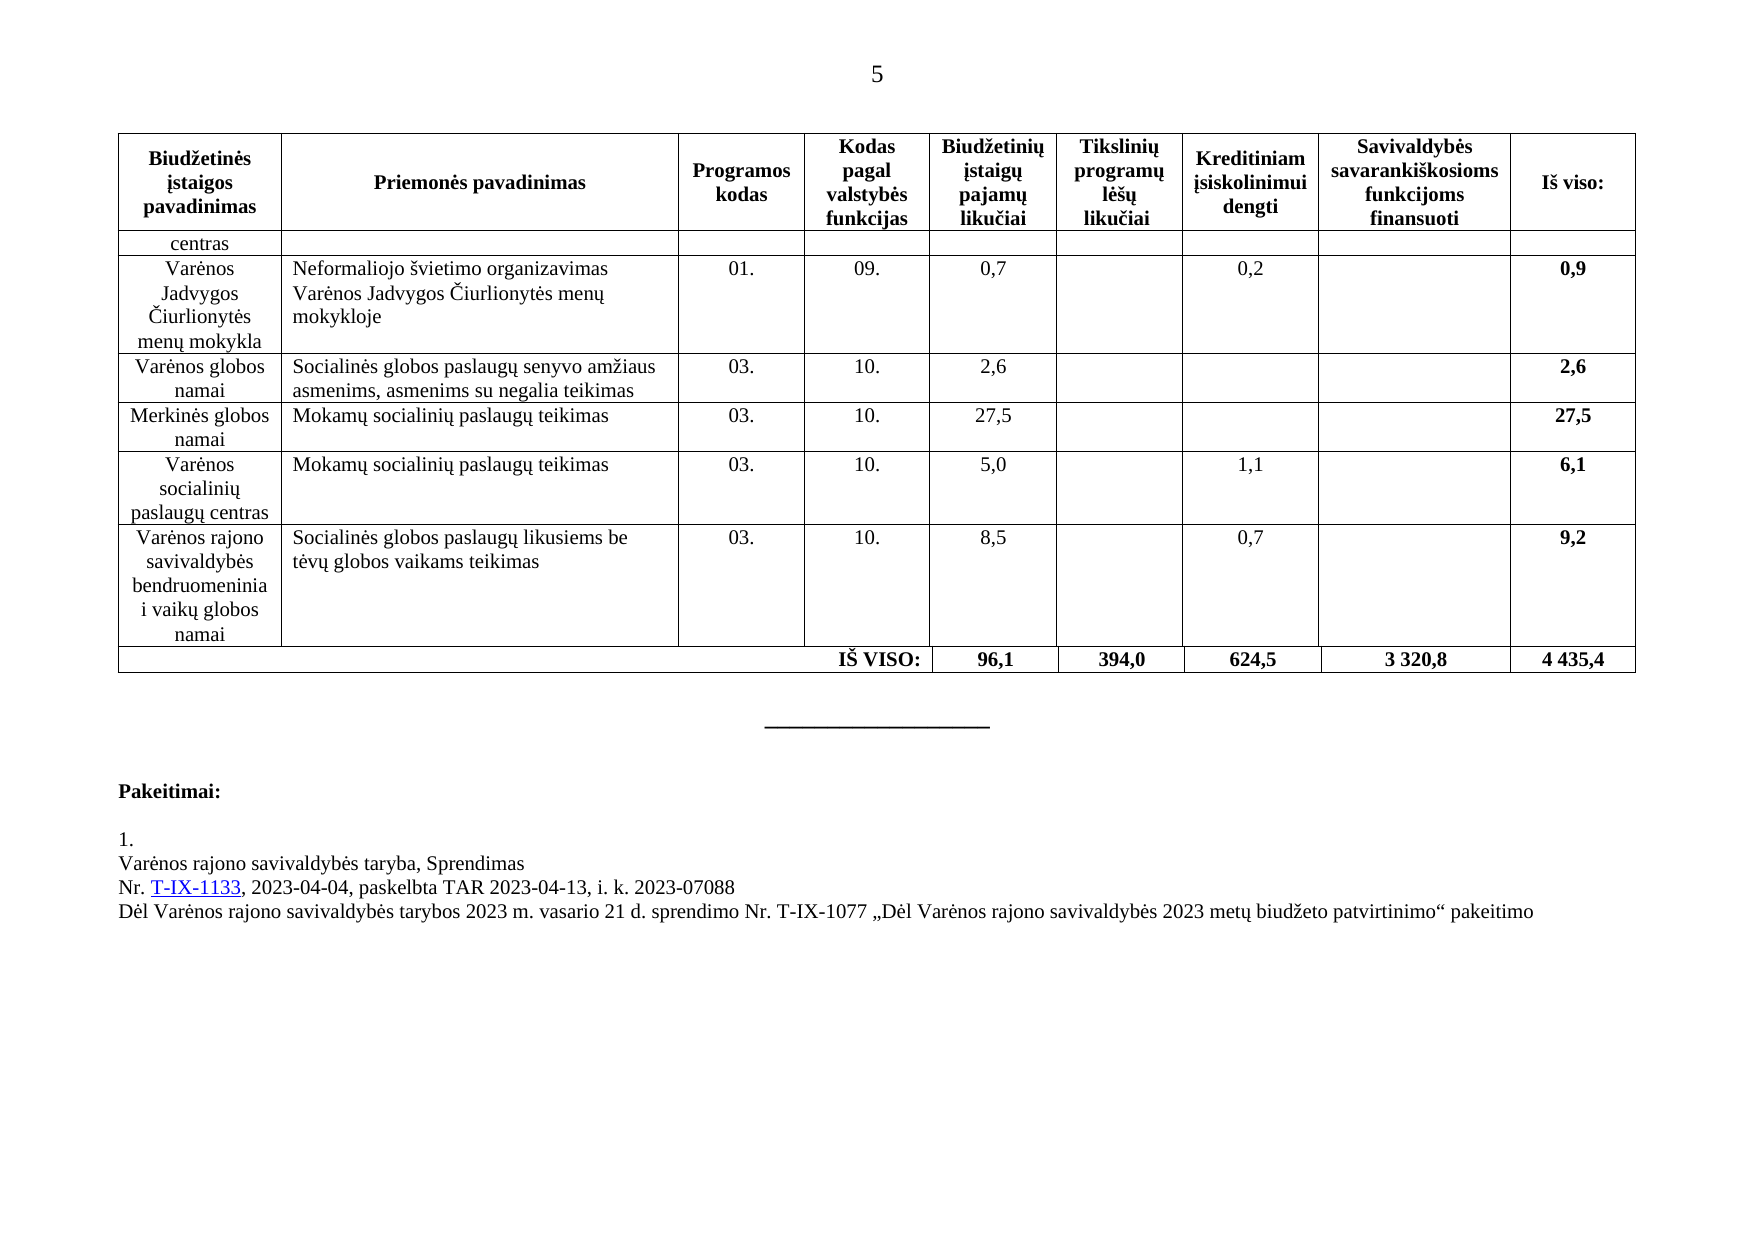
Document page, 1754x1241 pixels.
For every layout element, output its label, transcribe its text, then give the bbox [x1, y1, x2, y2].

table_cell [930, 231, 1056, 255]
table_cell [1057, 231, 1182, 255]
table_cell 624,5 [1185, 647, 1321, 672]
table_cell 2,6 [930, 354, 1056, 402]
table_cell [1057, 452, 1182, 524]
table_cell [1319, 403, 1510, 451]
table_cell 1,1 [1183, 452, 1318, 524]
table_cell 394,0 [1059, 647, 1184, 672]
table_cell 27,5 [930, 403, 1056, 451]
table_header Kreditiniam įsiskolinimui dengti [1183, 134, 1318, 230]
text Varėnos rajono savivaldybės taryba, Sprendimas [118, 851, 1636, 875]
table_cell [1183, 403, 1318, 451]
table_header Biudžetinių įstaigų pajamų likučiai [930, 134, 1056, 230]
table_cell Varėnos Jadvygos Čiurlionytės menų mokykla [119, 256, 281, 353]
table_cell [1057, 403, 1182, 451]
table_cell [1319, 256, 1510, 353]
table_cell 2,6 [1511, 354, 1635, 402]
table_cell [1319, 525, 1510, 646]
text __________________ [118, 702, 1636, 731]
table_cell [1511, 231, 1635, 255]
table_cell Socialinės globos paslaugų likusiems be tėvų globos vaikams teikimas [282, 525, 678, 646]
table_cell [679, 231, 804, 255]
table_cell [1319, 452, 1510, 524]
table_cell 09. [805, 256, 929, 353]
table_cell [1183, 354, 1318, 402]
table_cell Mokamų socialinių paslaugų teikimas [282, 452, 678, 524]
table_header Kodas pagal valstybės funkcijas [805, 134, 929, 230]
table_cell [1319, 231, 1510, 255]
table_cell Mokamų socialinių paslaugų teikimas [282, 403, 678, 451]
table_header Iš viso: [1511, 134, 1635, 230]
text Nr. T-IX-1133, 2023-04-04, paskelbta TAR 2023-04-13, i. k. 2023-07088 [118, 875, 1636, 899]
table_cell 0,2 [1183, 256, 1318, 353]
table_cell 01. [679, 256, 804, 353]
table_cell 27,5 [1511, 403, 1635, 451]
table_cell 0,7 [930, 256, 1056, 353]
table_cell 6,1 [1511, 452, 1635, 524]
table_cell Varėnos rajono savivaldybės bendruomeniniai vaikų globos namai [119, 525, 281, 646]
table_cell [1183, 231, 1318, 255]
text 1. [118, 827, 1636, 851]
table_cell Merkinės globos namai [119, 403, 281, 451]
table_cell centras [119, 231, 281, 255]
table_cell IŠ VISO: [119, 647, 932, 672]
table_cell 96,1 [933, 647, 1058, 672]
table_header Priemonės pavadinimas [282, 134, 678, 230]
table_cell [282, 231, 678, 255]
table_cell 0,7 [1183, 525, 1318, 646]
table_header Tikslinių programų lėšų likučiai [1057, 134, 1182, 230]
text Pakeitimai: [118, 779, 1636, 803]
table_cell [1057, 354, 1182, 402]
table_cell 03. [679, 403, 804, 451]
table_cell [1319, 354, 1510, 402]
table_cell 3 320,8 [1322, 647, 1510, 672]
text Dėl Varėnos rajono savivaldybės tarybos 2023 m. vasario 21 d. sprendimo Nr. T-IX-1077 „Dėl Varėnos rajono savivaldybės 2023 metų biudžeto patvirtinimo“ pakeitimo [118, 899, 1636, 923]
table_cell 10. [805, 403, 929, 451]
table_cell 10. [805, 525, 929, 646]
table_cell 5,0 [930, 452, 1056, 524]
table_header Savivaldybės savarankiškosioms funkcijoms finansuoti [1319, 134, 1510, 230]
table_header Programos kodas [679, 134, 804, 230]
table_cell Neformaliojo švietimo organizavimas Varėnos Jadvygos Čiurlionytės menų mokykloje [282, 256, 678, 353]
table_cell 10. [805, 354, 929, 402]
table_cell [1057, 256, 1182, 353]
table_header Biudžetinės įstaigos pavadinimas [119, 134, 281, 230]
table_cell 4 435,4 [1511, 647, 1635, 672]
table_cell Varėnos globos namai [119, 354, 281, 402]
table_cell 10. [805, 452, 929, 524]
table_cell 03. [679, 525, 804, 646]
table_cell 03. [679, 354, 804, 402]
table_cell [805, 231, 929, 255]
table_cell 0,9 [1511, 256, 1635, 353]
table_cell Varėnos socialinių paslaugų centras [119, 452, 281, 524]
table_cell 9,2 [1511, 525, 1635, 646]
table_cell 03. [679, 452, 804, 524]
table_cell [1057, 525, 1182, 646]
table_cell Socialinės globos paslaugų senyvo amžiaus asmenims, asmenims su negalia teikimas [282, 354, 678, 402]
table_cell 8,5 [930, 525, 1056, 646]
